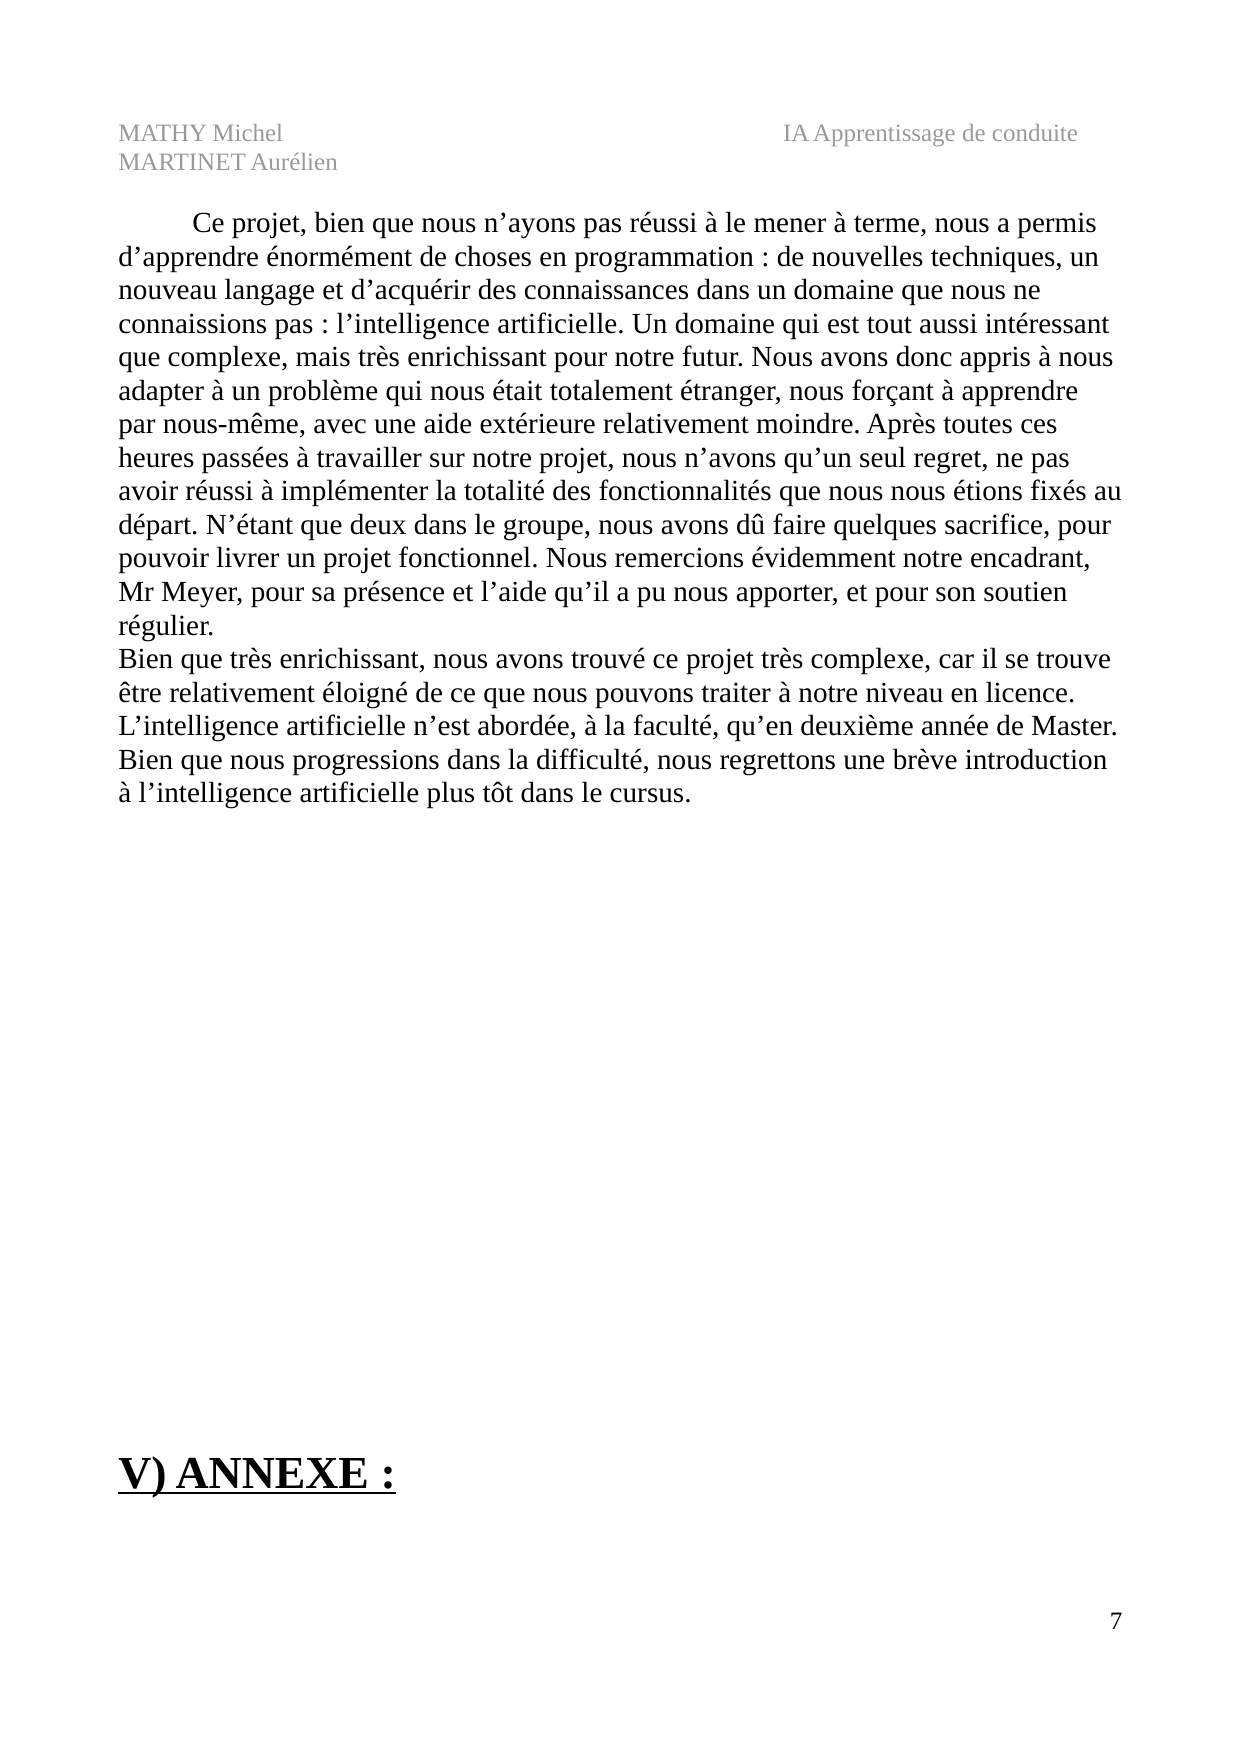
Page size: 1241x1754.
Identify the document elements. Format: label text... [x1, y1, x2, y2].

text Bien que très enrichissant, nous avons trouvé ce projet très complexe, car il se trouve être relativement éloigné de ce que nous pouvons traiter à notre niveau en licence. L’intelligence artificielle n’est abordée, à la faculté, qu’en deuxième année de Master. Bien que nous progressions dans la difficulté, nous regrettons une brève introduction à l’intelligence artificielle plus tôt dans le cursus. [118, 641, 1122, 809]
text V) ANNEXE : [118, 1446, 1122, 1499]
text Ce projet, bien que nous n’ayons pas réussi à le mener à terme, nous a permis d’apprendre énormément de choses en programmation : de nouvelles techniques, un nouveau langage et d’acquérir des connaissances dans un domaine que nous ne connaissions pas : l’intelligence artificielle. Un domaine qui est tout aussi intéressant que complexe, mais très enrichissant pour notre futur. Nous avons donc appris à nous adapter à un problème qui nous était totalement étranger, nous forçant à apprendre par nous-même, avec une aide extérieure relativement moindre. Après toutes ces heures passées à travailler sur notre projet, nous n’avons qu’un seul regret, ne pas avoir réussi à implémenter la totalité des fonctionnalités que nous nous étions fixés au départ. N’étant que deux dans le groupe, nous avons dû faire quelques sacrifice, pour pouvoir livrer un projet fonctionnel. Nous remercions évidemment notre encadrant, Mr Meyer, pour sa présence et l’aide qu’il a pu nous apporter, et pour son soutien régulier. [118, 205, 1122, 641]
